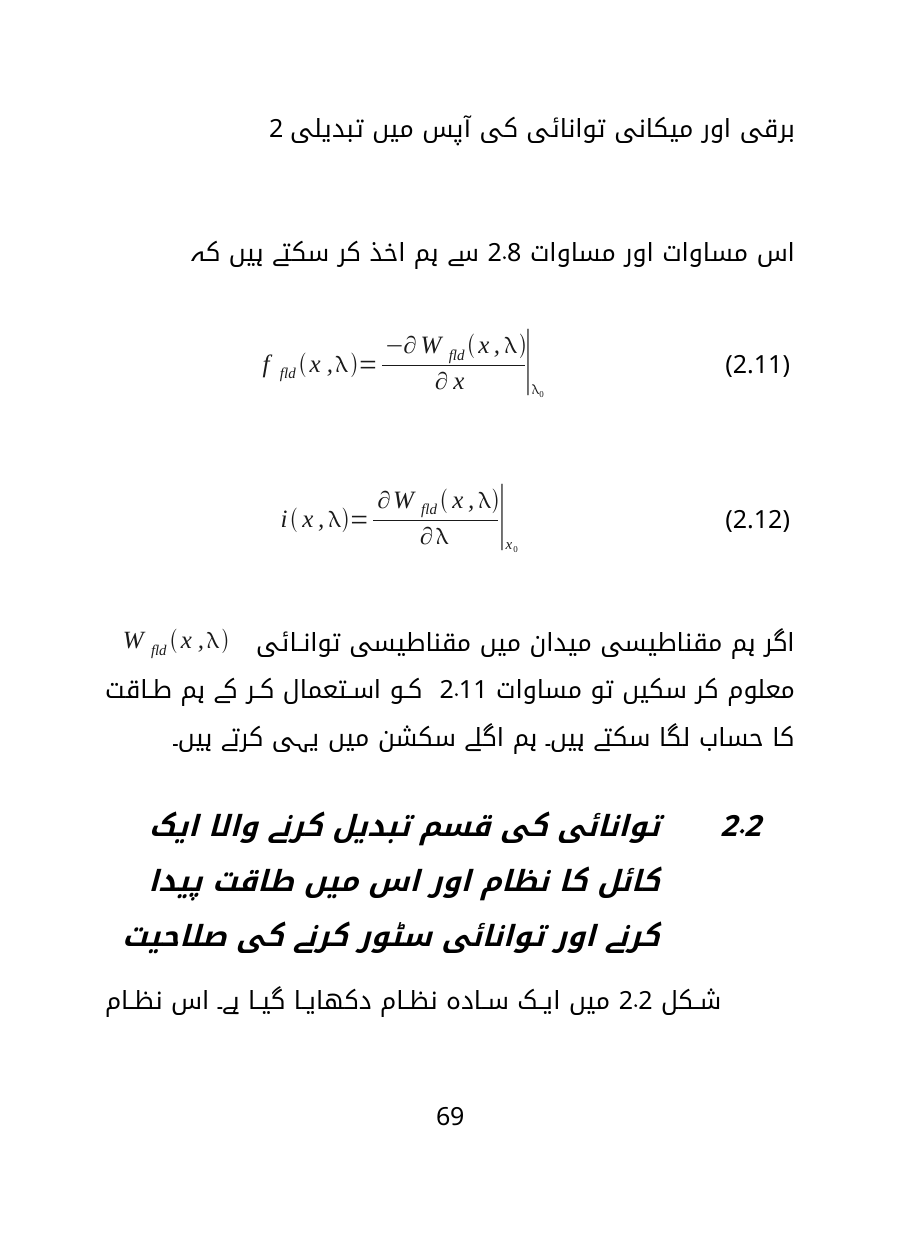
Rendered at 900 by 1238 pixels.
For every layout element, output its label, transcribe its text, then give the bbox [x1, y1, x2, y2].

table_header (2.11) [703, 323, 795, 418]
text اگر ہم مقناطیسی میدان میں مقناطیسی توانائی معلوم کر سکیں تو مساوات 2.11 کو استعمال کر کے ہم طاقت کا حساب لگا سکتے ہیں۔ ہم اگلے سکشن میں یہی کرتے ہیں۔ [105, 619, 795, 761]
text شکل 2.2 میں ایک سادہ نظام دکھایا گیا ہے۔ اس نظام [105, 977, 795, 1025]
table_header (2.12) [699, 478, 795, 573]
subtitle توانائی کی قسم تبدیل کرنے والا ایک کائل کا نظام اور اس میں طاقت پیدا کرنے اور توانائی سٹور کرنے کی صلاحیت [105, 799, 720, 965]
table_header [105, 323, 703, 418]
text اس مساوات اور مساوات 2.8 سے ہم اخذ کر سکتے ہیں کہ [105, 229, 795, 276]
table_header [105, 478, 699, 573]
